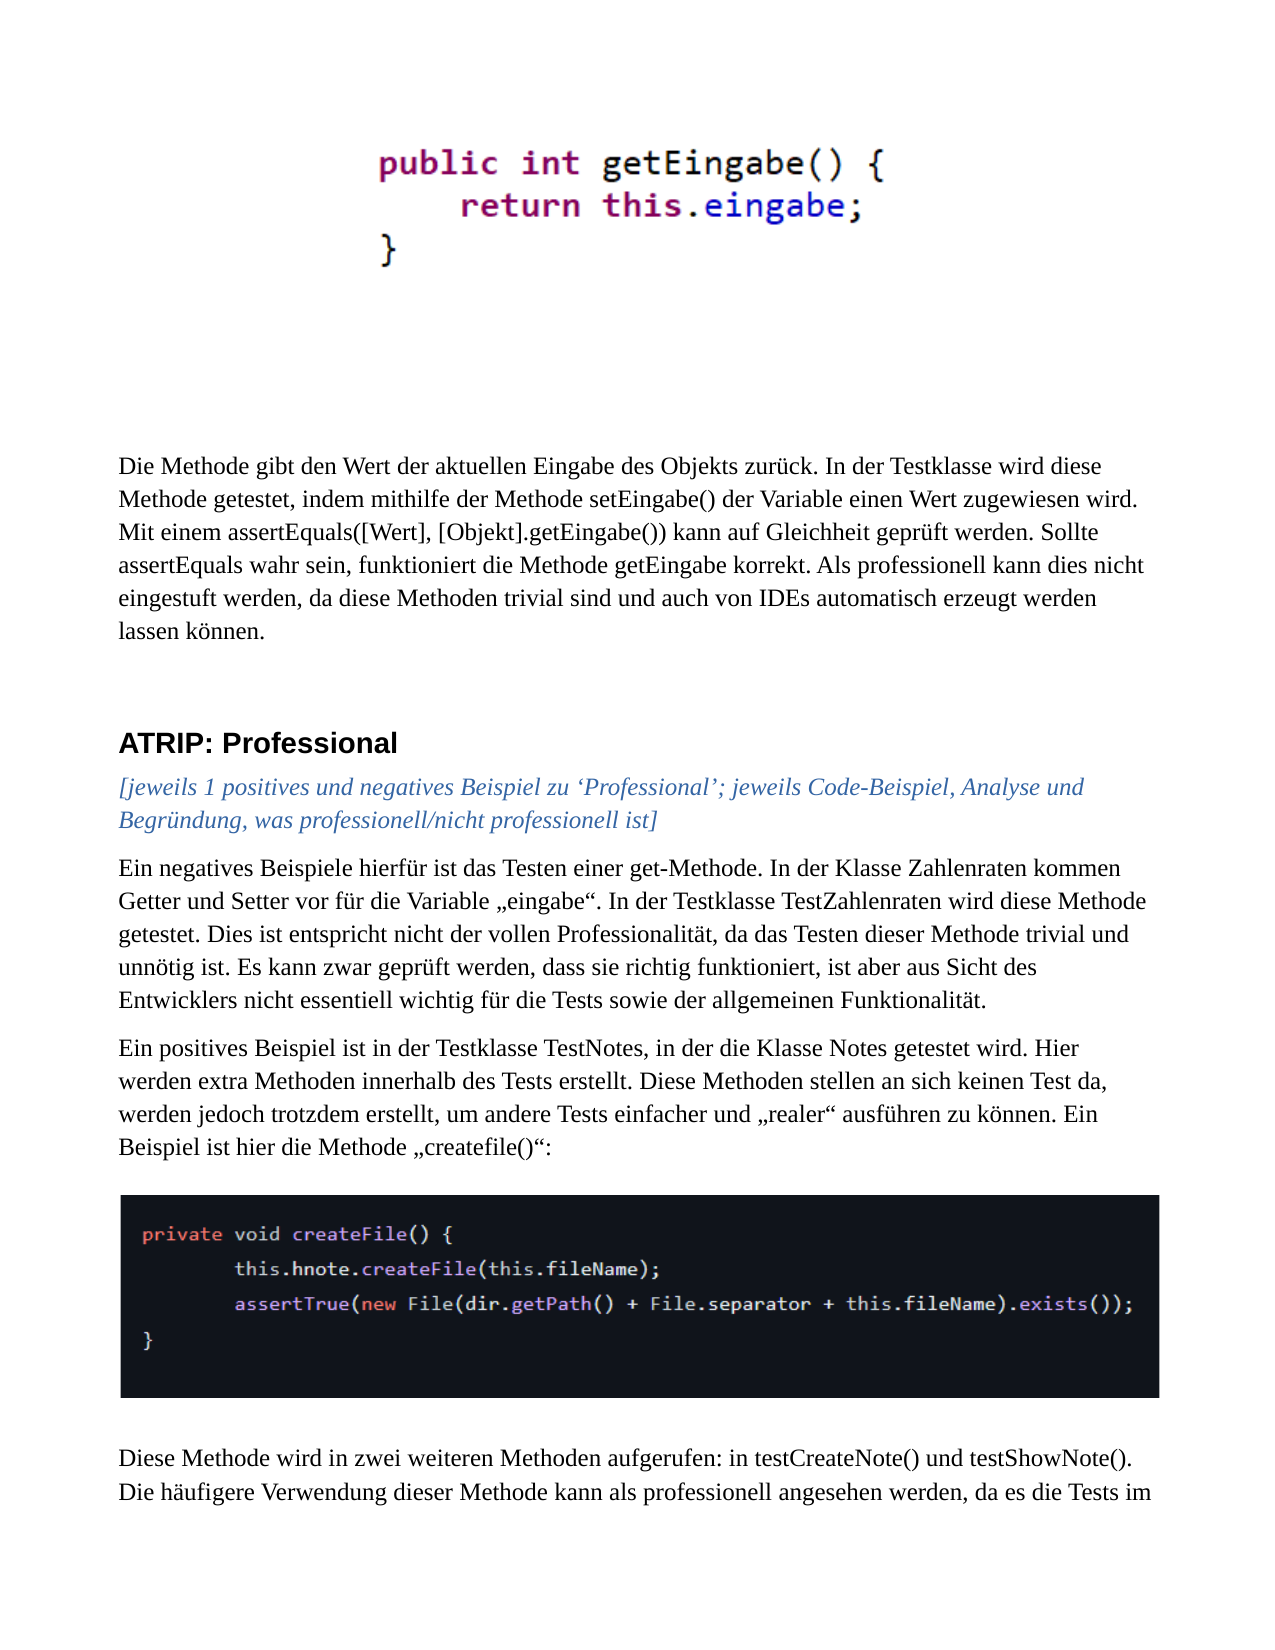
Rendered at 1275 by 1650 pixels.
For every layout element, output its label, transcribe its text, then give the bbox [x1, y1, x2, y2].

text [jeweils 1 positives und negatives Beispiel zu ‘Professional’; jeweils Code-Beispiel, Analyse und Begründung, was professionell/nicht professionell ist] [118, 772, 1157, 834]
text Ein negatives Beispiele hierfür ist das Testen einer get-Methode. In der Klasse Zahlenraten kommen Getter und Setter vor für die Variable „eingabe“. In der Testklasse TestZahlenraten wird diese Methode getestet. Dies ist entspricht nicht der vollen Professionalität, da das Testen dieser Methode trivial und unnötig ist. Es kann zwar geprüft werden, dass sie richtig funktioniert, ist aber aus Sicht des Entwicklers nicht essentiell wichtig für die Tests sowie der allgemeinen Funktionalität. [118, 853, 1157, 1014]
subtitle ATRIP: Professional [118, 726, 1157, 760]
text Ein positives Beispiel ist in der Testklasse TestNotes, in der die Klasse Notes getestet wird. Hier werden extra Methoden innerhalb des Tests erstellt. Diese Methoden stellen an sich keinen Test da, werden jedoch trotzdem erstellt, um andere Tests einfacher und „realer“ ausführen zu können. Ein Beispiel ist hier die Methode „createfile()“: [118, 1033, 1157, 1194]
picture [350, 118, 926, 297]
text Diese Methode wird in zwei weiteren Methoden aufgerufen: in testCreateNote() und testShowNote(). Die häufigere Verwendung dieser Methode kann als professionell angesehen werden, da es die Tests im [118, 1443, 1157, 1505]
picture [120, 1195, 1160, 1398]
text Die Methode gibt den Wert der aktuellen Eingabe des Objekts zurück. In der Testklasse wird diese Methode getestet, indem mithilfe der Methode setEingabe() der Variable einen Wert zugewiesen wird. Mit einem assertEquals([Wert], [Objekt].getEingabe()) kann auf Gleichheit geprüft werden. Sollte assertEquals wahr sein, funktioniert die Methode getEingabe korrekt. Als professionell kann dies nicht eingestuft werden, da diese Methoden trivial sind und auch von IDEs automatisch erzeugt werden lassen können. [118, 451, 1157, 645]
